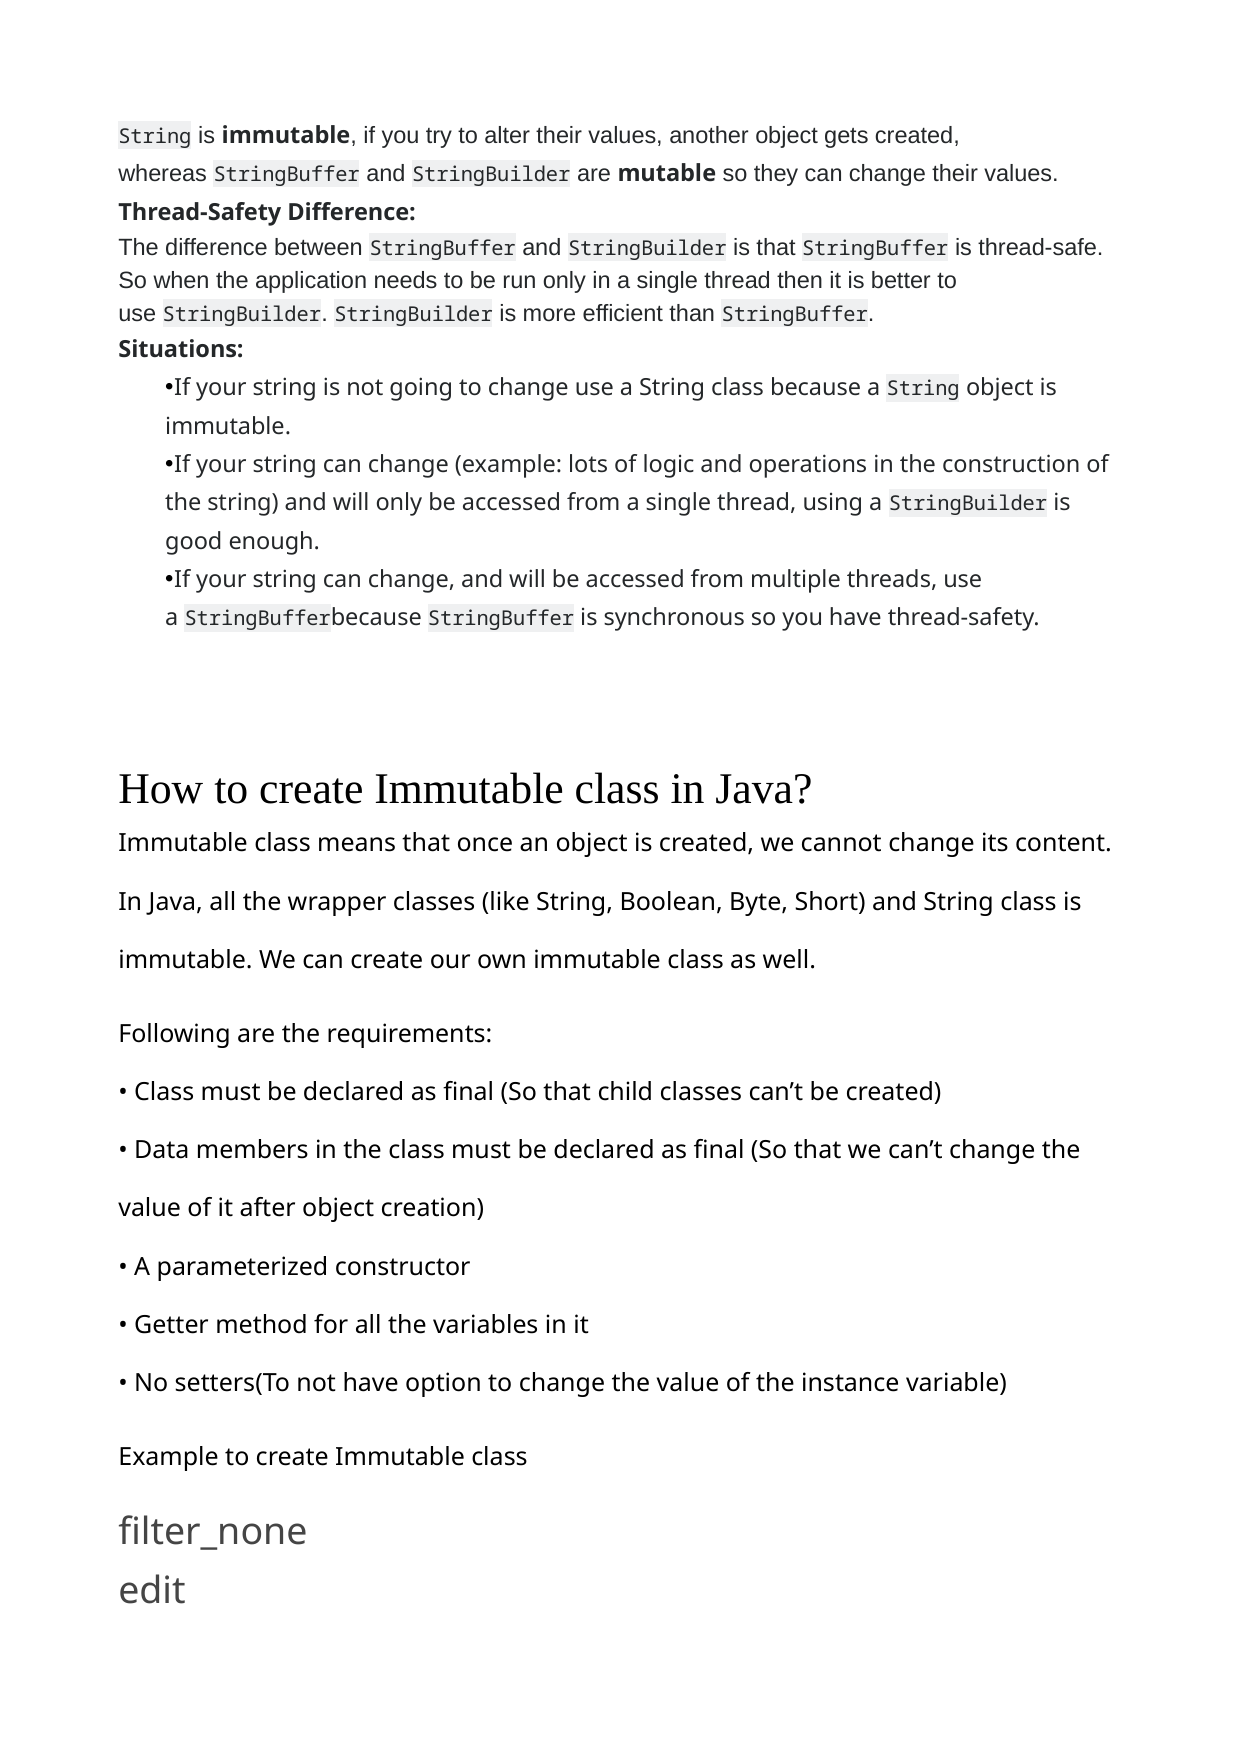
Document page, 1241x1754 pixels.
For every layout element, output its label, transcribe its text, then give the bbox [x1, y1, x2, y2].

text Immutable class means that once an object is created, we cannot change its content. In Java, all the wrapper classes (like String, Boolean, Byte, Short) and String class is immutable. We can create our own immutable class as well. [118, 825, 1122, 976]
text Following are the requirements: • Class must be declared as final (So that child classes can’t be created) • Data members in the class must be declared as final (So that we can’t change the value of it after object creation) • A parameterized constructor • Getter method for all the variables in it • No setters(To not have option to change the value of the instance variable) [118, 1015, 1122, 1399]
text filter_none [118, 1504, 1122, 1556]
text Situations: [118, 332, 1122, 364]
text edit [118, 1563, 1122, 1614]
text String is immutable, if you try to alter their values, another object gets created, whereas StringBuffer and StringBuilder are mutable so they can change their values. [118, 118, 1122, 188]
text Thread-Safety Difference: [118, 195, 1122, 227]
text The difference between StringBuffer and StringBuilder is that StringBuffer is thread-safe. So when the application needs to be run only in a single thread then it is better to use StringBuilder. StringBuilder is more efficient than StringBuffer. [118, 233, 1122, 327]
subtitle How to create Immutable class in Java? [118, 762, 1122, 812]
list If your string is not going to change use a String class because a String object is immutable. [118, 371, 1122, 441]
list If your string can change (example: lots of logic and operations in the construction of the string) and will only be accessed from a single thread, using a StringBuilder is good enough. [118, 447, 1122, 556]
list If your string can change, and will be accessed from multiple threads, use a StringBufferbecause StringBuffer is synchronous so you have thread-safety. [118, 562, 1122, 633]
list Example to create Immutable class [118, 1438, 1122, 1473]
